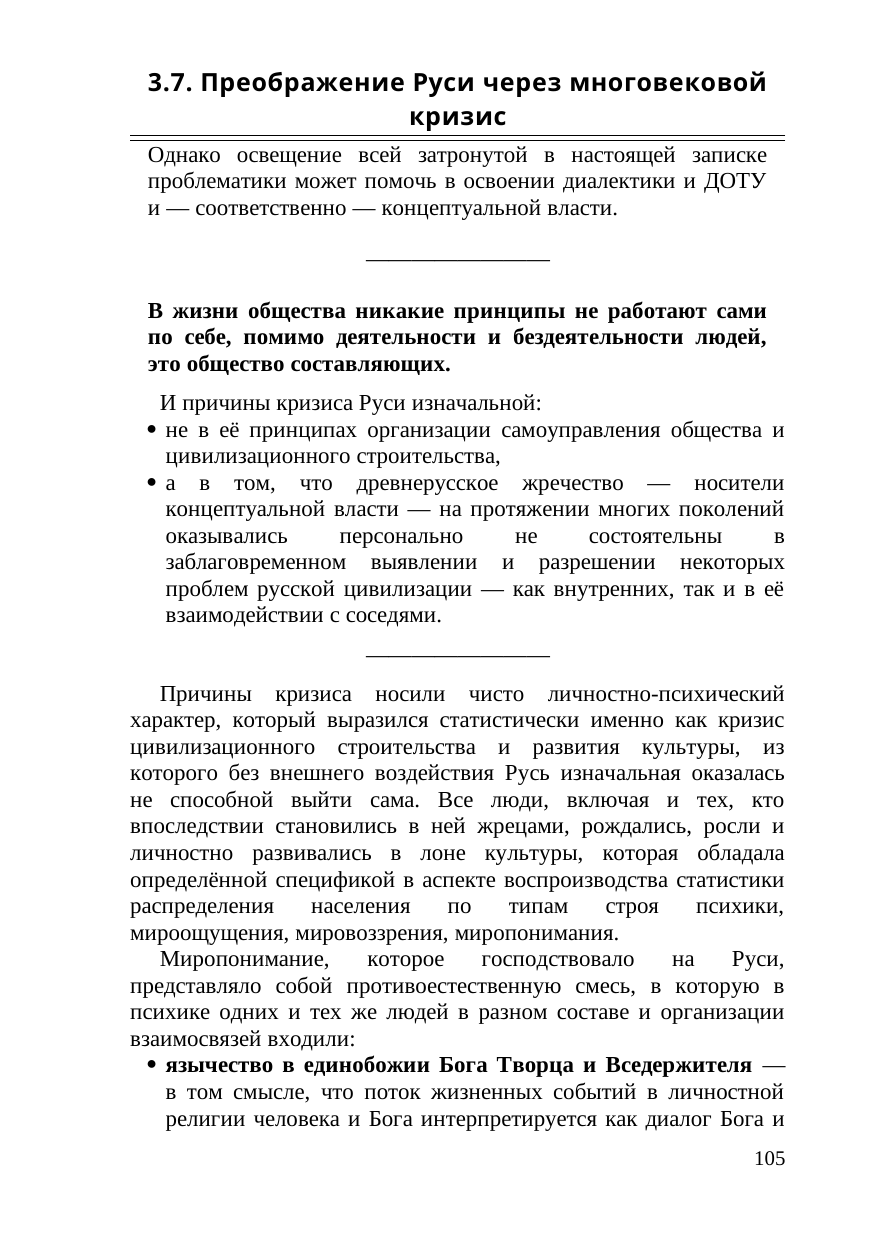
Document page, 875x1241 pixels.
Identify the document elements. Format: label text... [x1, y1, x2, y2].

text Причины кризиса носили чисто личностно-психический характер, который выразился статистически именно как кризис цивилизационного строительства и развития культуры, из которого без внешнего воздействия Русь изначальная оказалась не способной выйти сама. Все люди, включая и тех, кто впоследствии становились в ней жрецами, рождались, росли и личностно развивались в лоне культуры, которая обладала определённой спецификой в аспекте воспроизводства статистики распределения населения по типам строя психики, мироощущения, мировоззрения, миропонимания. [130, 679, 785, 945]
text В жизни общества никакие принципы не работают сами по себе, помимо деятельности и бездеятельности людей, это общество составляющих. [148, 297, 768, 376]
list язычество в единобожии Бога Творца и Вседержителя — в том смысле, что поток жизненных событий в личностной религии человека и Бога интерпретируется как диалог Бога и [148, 1051, 785, 1131]
list не в её принципах организации самоуправления общества и цивилизационного строительства, [148, 415, 785, 468]
list а в том, что древнерусское жречество — носители концептуальной власти — на протяжении многих поколений оказывались персонально не состоятельны в заблаговременном выявлении и разрешении некоторых проблем русской цивилизации — как внутренних, так и в её взаимодействии с соседями. [148, 468, 785, 628]
text Однако освещение всей затронутой в настоящей записке проблематики может помочь в освоении диалектики и ДОТУ и — соответственно — концептуальной власти. [148, 141, 768, 220]
text И причины кризиса Руси изначальной: [130, 389, 785, 415]
text ———————— [130, 245, 785, 272]
text ———————— [130, 640, 785, 667]
text Миропонимание, которое господствовало на Руси, представляло собой противоестественную смесь, в которую в психике одних и тех же людей в разном составе и организации взаимосвязей входили: [130, 945, 785, 1051]
